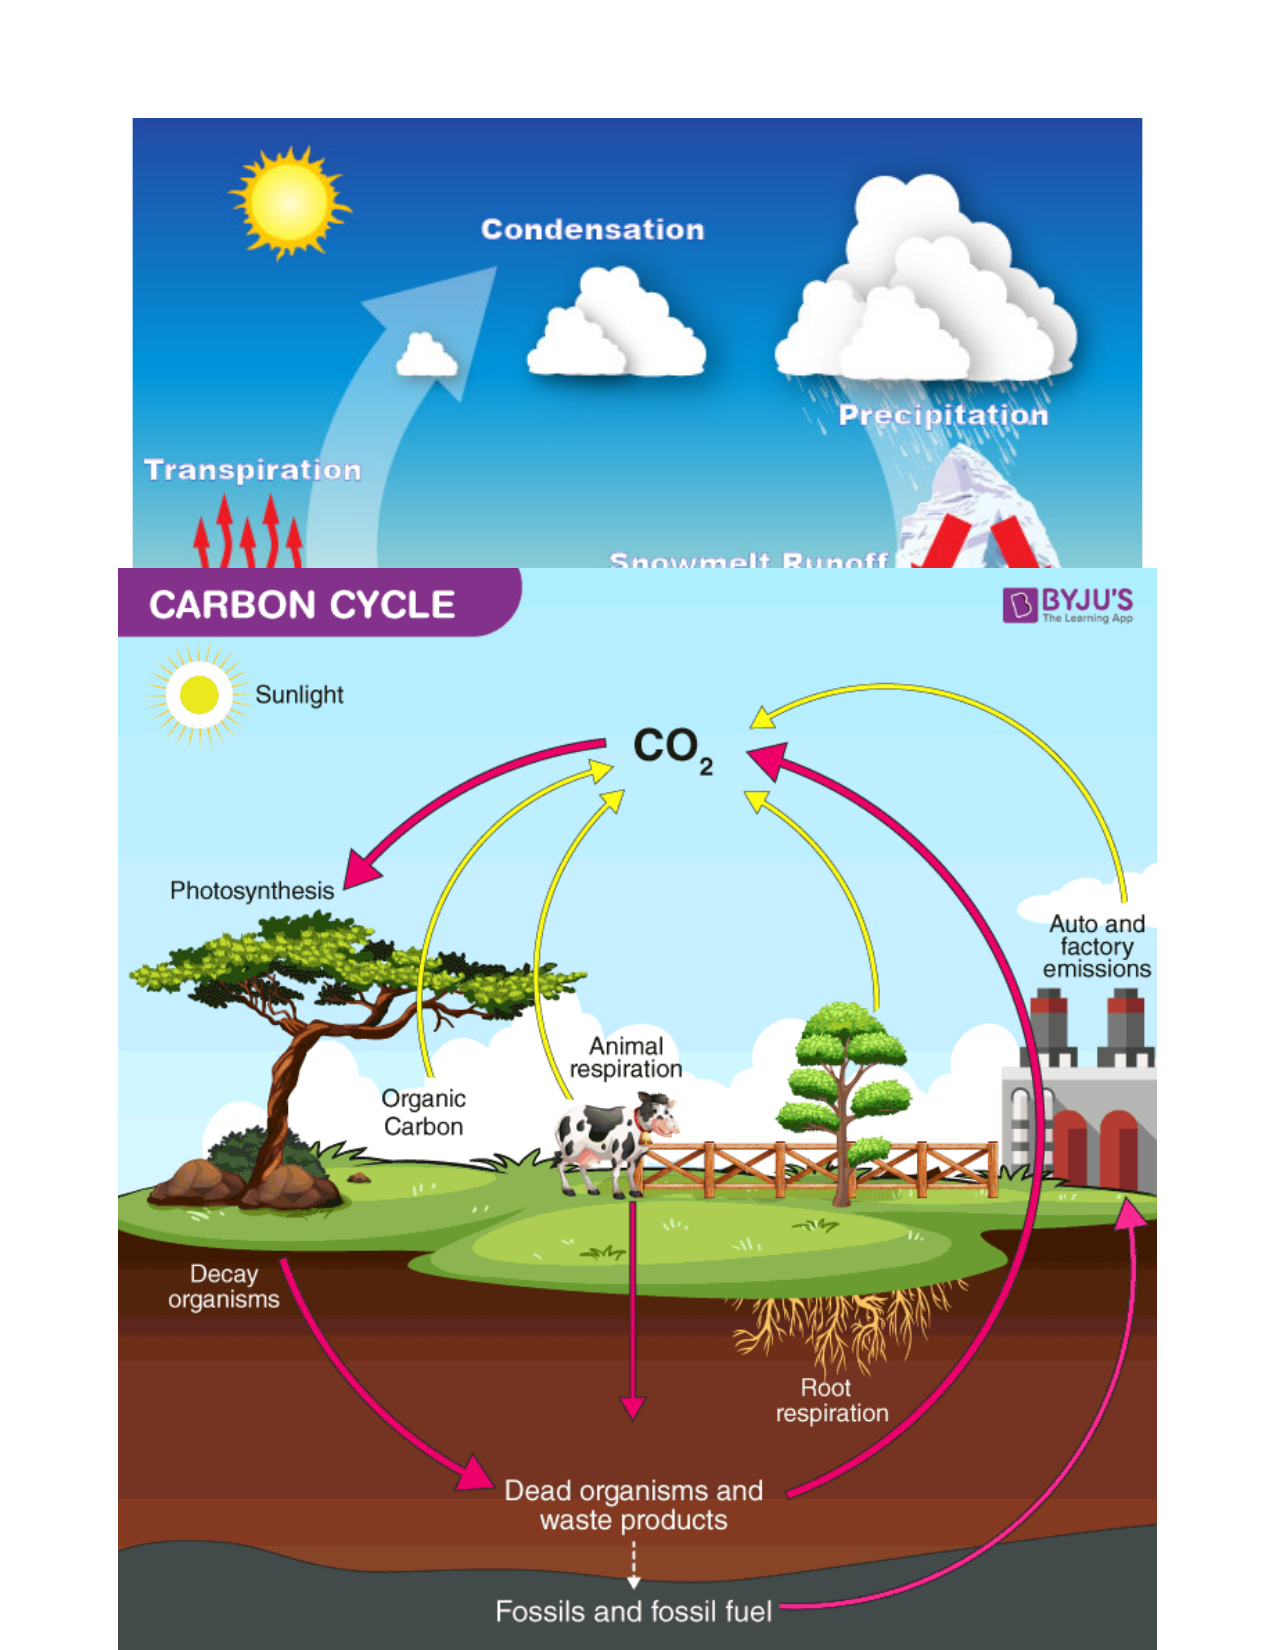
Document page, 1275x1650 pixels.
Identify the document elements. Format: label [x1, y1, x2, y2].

picture [118, 118, 1157, 1650]
